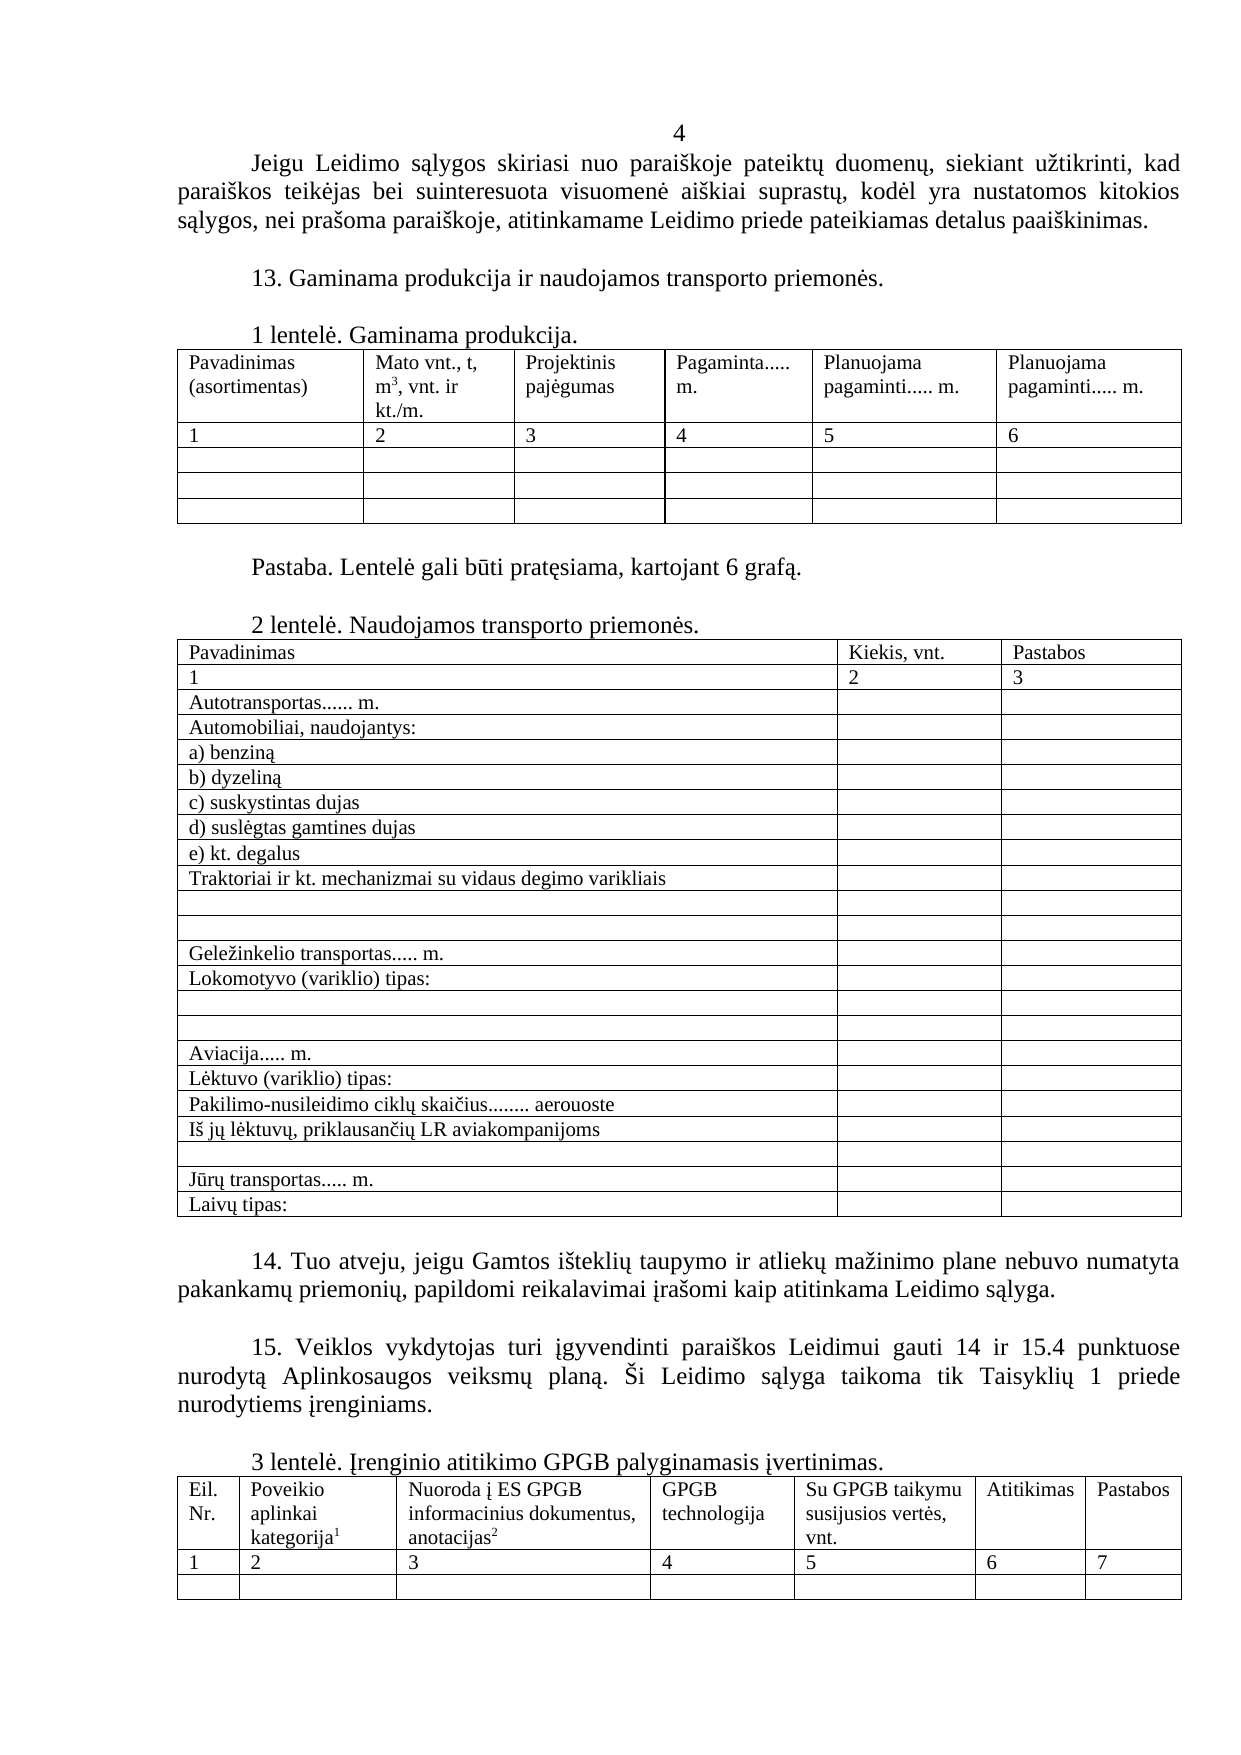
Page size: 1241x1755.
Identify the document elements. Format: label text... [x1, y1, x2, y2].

table_header Planuojama pagaminti..... m. [997, 350, 1181, 422]
table_cell [838, 1091, 1001, 1116]
table_cell [1086, 1575, 1181, 1599]
table_header Eil. Nr. [178, 1477, 239, 1549]
table_cell 2 [838, 665, 1001, 689]
table_cell [515, 448, 664, 472]
table_cell [997, 499, 1181, 522]
table_cell [666, 499, 812, 522]
table_cell [838, 765, 1001, 789]
table_cell [178, 448, 363, 472]
table_cell [1002, 815, 1181, 839]
table_cell [364, 499, 514, 522]
table_cell [1002, 916, 1181, 940]
table_cell 3 [397, 1550, 650, 1574]
table_cell 7 [1086, 1550, 1181, 1574]
table_cell 5 [795, 1550, 975, 1574]
table_cell [178, 916, 837, 940]
table_cell [1002, 891, 1181, 915]
text 1 lentelė. Gaminama produkcija. [177, 320, 1181, 349]
table_header Planuojama pagaminti..... m. [813, 350, 996, 422]
table_cell [1002, 1117, 1181, 1141]
table_cell [178, 1142, 837, 1166]
table_cell [838, 941, 1001, 965]
table_cell [813, 448, 996, 472]
table_cell [1002, 690, 1181, 714]
table_cell b) dyzeliną [178, 765, 837, 789]
table_cell 2 [240, 1550, 396, 1574]
table_cell [1002, 966, 1181, 990]
table_cell [1002, 715, 1181, 739]
table_header Mato vnt., t, m3, vnt. ir kt./m. [364, 350, 514, 422]
table_header GPGB technologija [651, 1477, 794, 1549]
table_cell [838, 1167, 1001, 1191]
table_cell [997, 448, 1181, 472]
table_cell [838, 690, 1001, 714]
table_cell [178, 991, 837, 1015]
table_header Pastabos [1086, 1477, 1181, 1549]
table_cell Jūrų transportas..... m. [178, 1167, 837, 1191]
table_cell [976, 1575, 1085, 1599]
table_cell [1002, 740, 1181, 764]
text 15. Veiklos vykdytojas turi įgyvendinti paraiškos Leidimui gauti 14 ir 15.4 punktuose nurodytą Aplinkosaugos veiksmų planą. Ši Leidimo sąlyga taikoma tik Taisyklių 1 priede nurodytiems įrenginiams. [177, 1332, 1181, 1418]
table_header Kiekis, vnt. [838, 640, 1001, 664]
table_cell [666, 473, 812, 497]
table_cell [178, 1016, 837, 1040]
table_cell [666, 448, 812, 472]
table_cell [397, 1575, 650, 1599]
table_header Poveikio aplinkai kategorija1 [240, 1477, 396, 1549]
table_cell [838, 815, 1001, 839]
table_cell [838, 1192, 1001, 1216]
text Jeigu Leidimo sąlygos skiriasi nuo paraiškoje pateiktų duomenų, siekiant užtikrinti, kad paraiškos teikėjas bei suinteresuota visuomenė aiškiai suprastų, kodėl yra nustatomos kitokios sąlygos, nei prašoma paraiškoje, atitinkamame Leidimo priede pateikiamas detalus paaiškinimas. [177, 148, 1181, 234]
table_cell [838, 891, 1001, 915]
table_cell 1 [178, 423, 363, 447]
table_cell Autotransportas...... m. [178, 690, 837, 714]
table_cell [838, 1117, 1001, 1141]
table_cell [813, 473, 996, 497]
table_cell [515, 499, 664, 522]
table_cell [364, 473, 514, 497]
table_cell [1002, 765, 1181, 789]
table_cell [1002, 840, 1181, 864]
table_cell [1002, 941, 1181, 965]
table_cell 1 [178, 665, 837, 689]
text 2 lentelė. Naudojamos transporto priemonės. [177, 610, 1181, 638]
table_cell [1002, 991, 1181, 1015]
table_cell [1002, 1091, 1181, 1116]
table_cell [1002, 1142, 1181, 1166]
table_cell [1002, 1192, 1181, 1216]
table_header Nuoroda į ES GPGB informacinius dokumentus, anotacijas2 [397, 1477, 650, 1549]
table_cell e) kt. degalus [178, 840, 837, 864]
table_header Projektinis pajėgumas [515, 350, 664, 422]
table_cell [838, 866, 1001, 889]
table_cell Automobiliai, naudojantys: [178, 715, 837, 739]
table_cell 2 [364, 423, 514, 447]
table_header Pavadinimas (asortimentas) [178, 350, 363, 422]
table_cell [838, 1142, 1001, 1166]
table_cell Laivų tipas: [178, 1192, 837, 1216]
text 3 lentelė. Įrenginio atitikimo GPGB palyginamasis įvertinimas. [177, 1447, 1181, 1476]
table_cell [795, 1575, 975, 1599]
table_header Pagaminta..... m. [666, 350, 812, 422]
table_cell [240, 1575, 396, 1599]
table_cell [651, 1575, 794, 1599]
table_cell 6 [997, 423, 1181, 447]
table_cell d) suslėgtas gamtines dujas [178, 815, 837, 839]
table_cell [178, 473, 363, 497]
table_cell Geležinkelio transportas..... m. [178, 941, 837, 965]
table_cell a) benziną [178, 740, 837, 764]
table_cell [1002, 866, 1181, 889]
table_cell 4 [651, 1550, 794, 1574]
table_cell [1002, 790, 1181, 814]
text 13. Gaminama produkcija ir naudojamos transporto priemonės. [177, 263, 1181, 291]
table_cell 5 [813, 423, 996, 447]
table_cell [515, 473, 664, 497]
table_cell [838, 715, 1001, 739]
table_cell [838, 1016, 1001, 1040]
table_cell Traktoriai ir kt. mechanizmai su vidaus degimo varikliais [178, 866, 837, 889]
table_cell [838, 1066, 1001, 1090]
table_cell 3 [515, 423, 664, 447]
table_cell [838, 1041, 1001, 1065]
table_cell Lokomotyvo (variklio) tipas: [178, 966, 837, 990]
table_cell [178, 891, 837, 915]
table_cell Pakilimo-nusileidimo ciklų skaičius........ aerouoste [178, 1091, 837, 1116]
table_cell [838, 916, 1001, 940]
table_cell 1 [178, 1550, 239, 1574]
table_cell [1002, 1066, 1181, 1090]
table_cell c) suskystintas dujas [178, 790, 837, 814]
table_cell Lėktuvo (variklio) tipas: [178, 1066, 837, 1090]
table_header Pavadinimas [178, 640, 837, 664]
table_cell Iš jų lėktuvų, priklausančių LR aviakompanijoms [178, 1117, 837, 1141]
table_header Atitikimas [976, 1477, 1085, 1549]
table_cell [813, 499, 996, 522]
table_cell [838, 790, 1001, 814]
table_cell [1002, 1016, 1181, 1040]
table_cell [178, 499, 363, 522]
table_cell 3 [1002, 665, 1181, 689]
table_cell [364, 448, 514, 472]
text 14. Tuo atveju, jeigu Gamtos išteklių taupymo ir atliekų mažinimo plane nebuvo numatyta pakankamų priemonių, papildomi reikalavimai įrašomi kaip atitinkama Leidimo sąlyga. [177, 1246, 1181, 1303]
table_header Su GPGB taikymu susijusios vertės, vnt. [795, 1477, 975, 1549]
table_cell [838, 740, 1001, 764]
table_cell 4 [666, 423, 812, 447]
table_cell [178, 1575, 239, 1599]
table_cell [1002, 1167, 1181, 1191]
table_cell [1002, 1041, 1181, 1065]
text Pastaba. Lentelė gali būti pratęsiama, kartojant 6 grafą. [177, 552, 1181, 581]
table_cell [838, 840, 1001, 864]
table_cell [997, 473, 1181, 497]
table_cell 6 [976, 1550, 1085, 1574]
table_cell [838, 966, 1001, 990]
table_header Pastabos [1002, 640, 1181, 664]
table_cell Aviacija..... m. [178, 1041, 837, 1065]
table_cell [838, 991, 1001, 1015]
